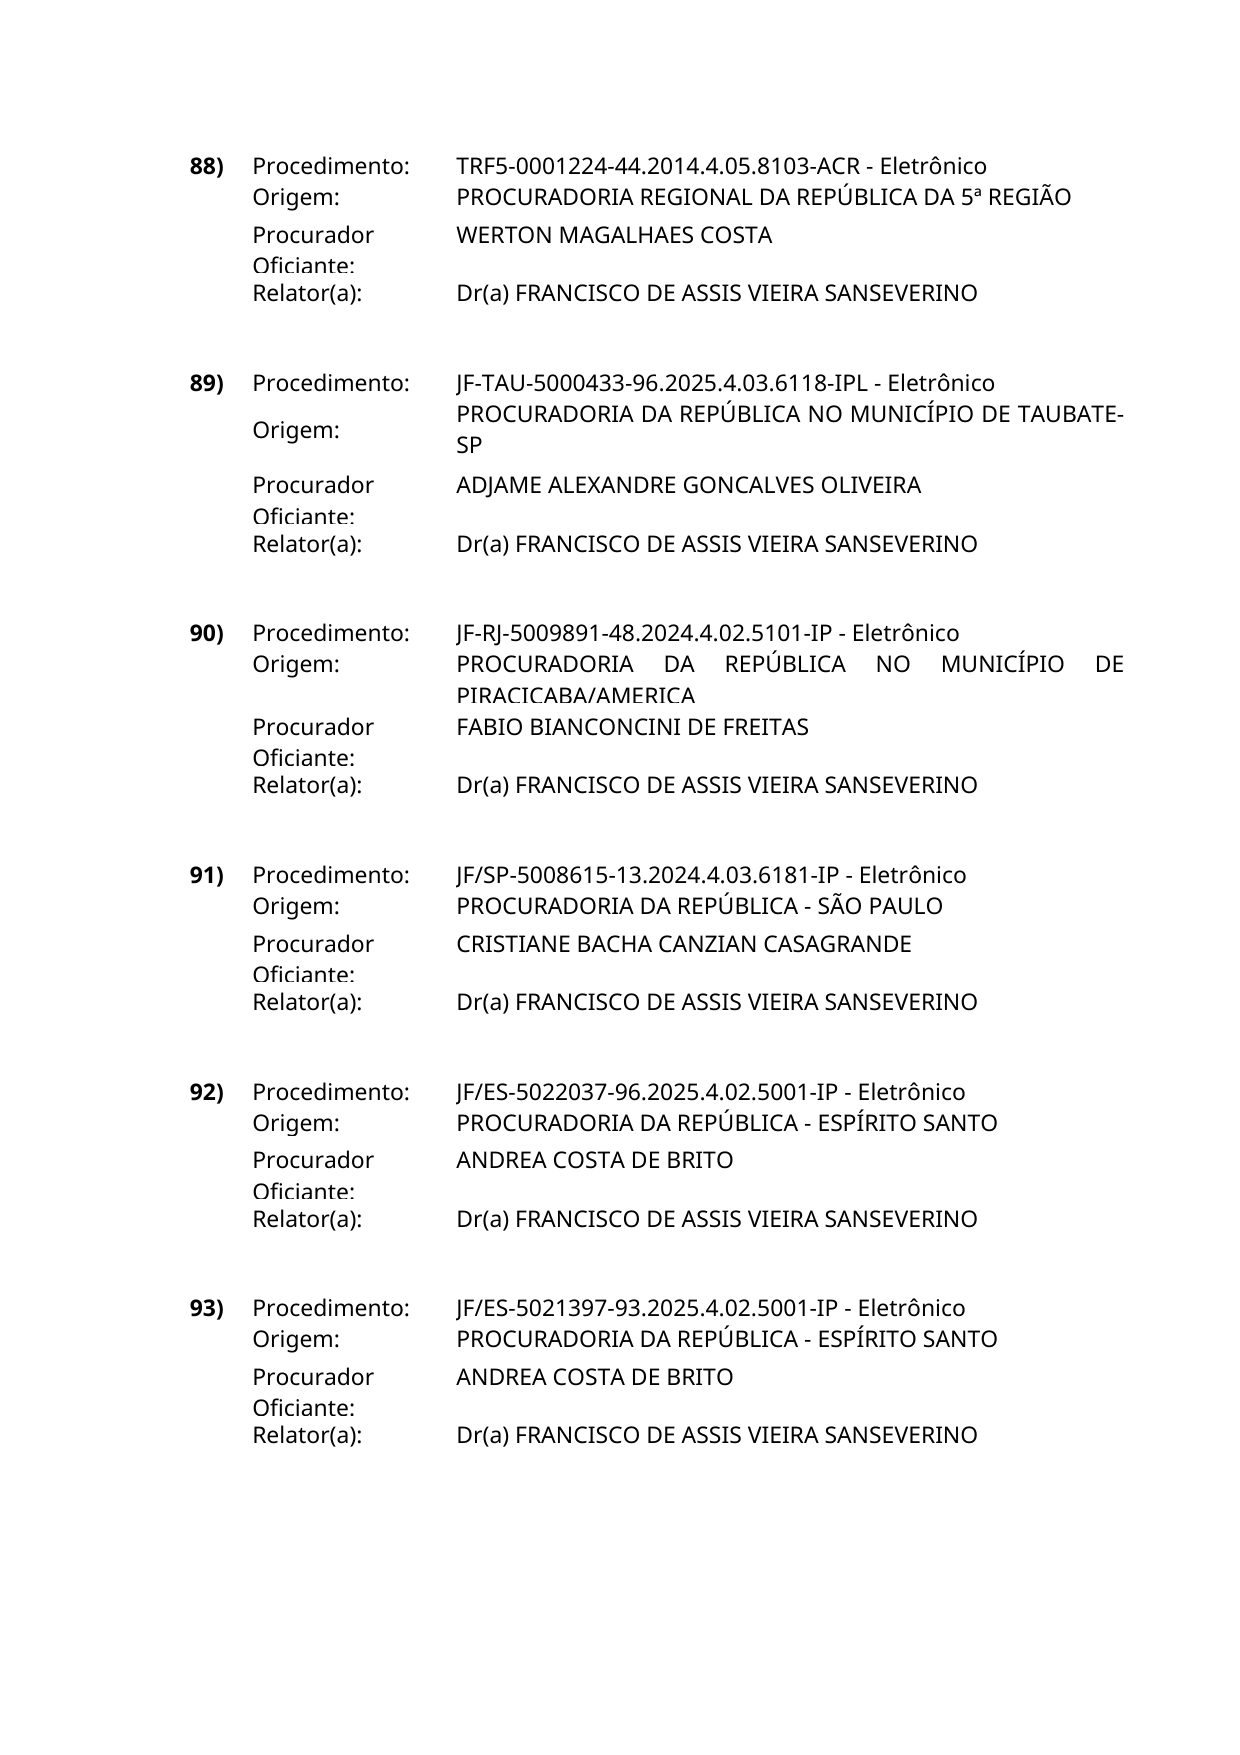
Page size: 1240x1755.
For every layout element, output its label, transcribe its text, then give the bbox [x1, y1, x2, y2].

table_cell [252, 801, 456, 859]
table_cell PROCURADORIA DA REPÚBLICA - ESPÍRITO SANTO [456, 1107, 1125, 1136]
table_cell [456, 559, 1125, 617]
table_cell 89) [190, 367, 252, 396]
table_cell TRF5-0001224-44.2014.4.05.8103-ACR - Eletrônico [456, 150, 1125, 179]
table_cell JF-TAU-5000433-96.2025.4.03.6118-IPL - Eletrônico [456, 367, 1125, 396]
table_cell [252, 559, 456, 617]
table_cell [0, 398, 189, 461]
table_cell [190, 919, 252, 928]
table_cell [0, 524, 189, 528]
table_cell 88) [190, 150, 252, 179]
table_cell [1125, 703, 1239, 711]
table_cell [0, 649, 189, 678]
table_cell [456, 1199, 1125, 1203]
table_cell [0, 1234, 189, 1292]
table_cell Origem: [252, 1107, 456, 1136]
table_cell [0, 1076, 189, 1105]
table_cell [0, 982, 189, 986]
table_cell [190, 1415, 252, 1419]
table_cell [1125, 398, 1239, 461]
table_cell [0, 559, 189, 617]
table_cell [1125, 986, 1239, 1017]
table_header Relator(a): [252, 1419, 456, 1448]
table_cell [190, 559, 252, 617]
table_cell [1125, 528, 1239, 559]
table_cell Procedimento: [252, 859, 456, 888]
table_cell [456, 765, 1125, 769]
table_cell [1125, 1203, 1239, 1234]
table_cell [0, 617, 189, 646]
table_cell PROCURADORIA REGIONAL DA REPÚBLICA DA 5ª REGIÃO [456, 181, 1125, 210]
table_cell [0, 461, 189, 469]
table_cell [0, 765, 189, 769]
table_header [456, 0, 1125, 150]
table_cell Procedimento: [252, 1292, 456, 1321]
table_cell [1125, 1419, 1239, 1451]
table_cell PROCURADORIA DA REPÚBLICA NO MUNICÍPIO DE TAUBATE-SP [456, 398, 1125, 461]
table_cell [0, 273, 189, 277]
table_cell Origem: [252, 890, 456, 919]
table_cell [0, 703, 189, 711]
table_header Dr(a) FRANCISCO DE ASSIS VIEIRA SANSEVERINO [456, 986, 1125, 1015]
table_cell [252, 1199, 456, 1203]
table_header Dr(a) FRANCISCO DE ASSIS VIEIRA SANSEVERINO [456, 769, 1125, 798]
table_cell [456, 919, 1125, 928]
table_cell [0, 308, 189, 367]
table_cell Procurador Oficiante: [252, 928, 456, 982]
table_cell [0, 210, 189, 219]
table_cell [1125, 711, 1239, 763]
table_header Dr(a) FRANCISCO DE ASSIS VIEIRA SANSEVERINO [456, 1419, 1125, 1448]
table_cell PROCURADORIA DA REPÚBLICA - ESPÍRITO SANTO [456, 1324, 1125, 1353]
table_cell [1125, 801, 1239, 859]
table_cell [0, 528, 189, 559]
table_cell Procurador Oficiante: [252, 711, 456, 765]
table_cell 92) [190, 1076, 252, 1105]
table_cell [190, 1324, 252, 1353]
table_cell [0, 859, 189, 888]
table_cell [190, 1353, 252, 1361]
table_cell [190, 181, 252, 210]
table_header Dr(a) FRANCISCO DE ASSIS VIEIRA SANSEVERINO [456, 528, 1125, 557]
table_cell [0, 928, 189, 980]
table_header Relator(a): [252, 769, 456, 798]
table_cell [0, 1292, 189, 1321]
table_cell [1125, 469, 1239, 521]
table_cell [190, 1144, 252, 1196]
table_header Relator(a): [252, 1203, 456, 1232]
table_cell Procedimento: [252, 1076, 456, 1105]
table_cell [456, 461, 1125, 469]
table_cell [1125, 982, 1239, 986]
table_cell [0, 711, 189, 763]
table_cell [456, 1136, 1125, 1144]
table_cell 91) [190, 859, 252, 888]
table_cell [0, 150, 189, 179]
table_cell CRISTIANE BACHA CANZIAN CASAGRANDE [456, 928, 1125, 980]
table_cell [0, 1203, 189, 1234]
table_cell [252, 1017, 456, 1076]
table_cell [252, 524, 456, 528]
table_cell [190, 277, 252, 308]
table_cell [1125, 1107, 1239, 1136]
table_cell [190, 928, 252, 980]
table_cell [1125, 1144, 1239, 1196]
table_cell [1125, 1292, 1239, 1321]
table_cell [0, 1415, 189, 1419]
table_cell [0, 1107, 189, 1136]
table_cell Procurador Oficiante: [252, 1361, 456, 1415]
table_cell ANDREA COSTA DE BRITO [456, 1361, 1125, 1413]
table_cell [0, 367, 189, 396]
table_cell [1125, 524, 1239, 528]
table_cell [252, 1353, 456, 1361]
table_header Relator(a): [252, 986, 456, 1015]
table_cell [456, 1234, 1125, 1292]
table_cell [252, 1136, 456, 1144]
table_cell [190, 769, 252, 801]
table_cell [0, 890, 189, 919]
table_cell [190, 524, 252, 528]
table_cell [0, 181, 189, 210]
table_cell [1125, 769, 1239, 801]
table_cell [456, 273, 1125, 277]
table_cell [190, 308, 252, 367]
table_cell [1125, 1324, 1239, 1353]
table_cell [190, 1234, 252, 1292]
table_cell [1125, 277, 1239, 308]
table_cell [0, 1361, 189, 1413]
table_cell [456, 308, 1125, 367]
table_cell [0, 277, 189, 308]
table_cell [1125, 890, 1239, 919]
table_cell [252, 765, 456, 769]
table_cell [456, 524, 1125, 528]
table_cell [190, 678, 252, 703]
table_cell [456, 801, 1125, 859]
table_cell [190, 1361, 252, 1413]
table_cell [1125, 1017, 1239, 1076]
table_cell [1125, 859, 1239, 888]
table_cell [190, 890, 252, 919]
table_cell [0, 1353, 189, 1361]
table_header Relator(a): [252, 277, 456, 306]
table_cell 93) [190, 1292, 252, 1321]
table_cell [0, 219, 189, 271]
table_cell Procurador Oficiante: [252, 469, 456, 523]
table_header [1125, 0, 1239, 150]
table_cell [1125, 150, 1239, 179]
table_cell [190, 711, 252, 763]
table_cell Procedimento: [252, 367, 456, 396]
table_cell FABIO BIANCONCINI DE FREITAS [456, 711, 1125, 763]
table_cell [0, 1144, 189, 1196]
table_cell [190, 1136, 252, 1144]
table_cell [252, 461, 456, 469]
table_cell [190, 219, 252, 271]
table_cell WERTON MAGALHAES COSTA [456, 219, 1125, 271]
table_cell [190, 982, 252, 986]
table_cell [0, 801, 189, 859]
table_cell [190, 398, 252, 461]
table_cell JF/ES-5021397-93.2025.4.02.5001-IP - Eletrônico [456, 1292, 1125, 1321]
table_cell [1125, 1136, 1239, 1144]
table_cell [0, 678, 189, 703]
table_cell [252, 273, 456, 277]
table_header Relator(a): [252, 528, 456, 557]
table_cell [190, 986, 252, 1017]
table_cell [1125, 219, 1239, 271]
table_cell [190, 1199, 252, 1203]
table_cell ANDREA COSTA DE BRITO [456, 1144, 1125, 1196]
table_cell [1125, 649, 1239, 678]
table_cell [1125, 1076, 1239, 1105]
table_cell [1125, 367, 1239, 396]
table_cell Procedimento: [252, 150, 456, 179]
table_cell PROCURADORIA DA REPÚBLICA - SÃO PAULO [456, 890, 1125, 919]
table_cell 90) [190, 617, 252, 646]
table_cell [252, 1415, 456, 1419]
table_cell Procurador Oficiante: [252, 1144, 456, 1198]
table_cell [1125, 919, 1239, 928]
table_cell [252, 1234, 456, 1292]
table_cell [456, 703, 1125, 711]
table_cell [0, 1017, 189, 1076]
table_cell [190, 469, 252, 521]
table_cell JF-RJ-5009891-48.2024.4.02.5101-IP - Eletrônico [456, 617, 1125, 646]
table_cell [190, 765, 252, 769]
table_cell [0, 919, 189, 928]
table_cell JF/SP-5008615-13.2024.4.03.6181-IP - Eletrônico [456, 859, 1125, 888]
table_cell [190, 649, 252, 678]
table_cell [1125, 210, 1239, 219]
table_cell [1125, 1415, 1239, 1419]
table_cell Procurador Oficiante: [252, 219, 456, 273]
table_cell [190, 273, 252, 277]
table_cell PROCURADORIA DA REPÚBLICA NO MUNICÍPIO DE PIRACICABA/AMERICA [456, 649, 1125, 703]
table_header [0, 0, 189, 150]
table_cell [1125, 1234, 1239, 1292]
table_cell [190, 1203, 252, 1234]
table_cell [456, 1353, 1125, 1361]
table_cell [252, 982, 456, 986]
table_cell [0, 986, 189, 1017]
table_cell [1125, 1361, 1239, 1413]
table_cell [190, 703, 252, 711]
table_cell [456, 1415, 1125, 1419]
table_cell [456, 210, 1125, 219]
table_cell [252, 210, 456, 219]
table_cell [190, 210, 252, 219]
table_cell [1125, 181, 1239, 210]
table_cell [190, 1419, 252, 1451]
table_cell [1125, 273, 1239, 277]
table_cell [1125, 308, 1239, 367]
table_cell [252, 703, 456, 711]
table_header [190, 0, 252, 150]
table_header [252, 0, 456, 150]
table_cell Origem: [252, 398, 456, 461]
table_cell Origem: [252, 1324, 456, 1353]
table_cell [252, 308, 456, 367]
table_cell [456, 1017, 1125, 1076]
table_cell [1125, 1353, 1239, 1361]
table_cell [0, 769, 189, 801]
table_cell [1125, 928, 1239, 980]
table_header Dr(a) FRANCISCO DE ASSIS VIEIRA SANSEVERINO [456, 277, 1125, 306]
table_cell [1125, 678, 1239, 703]
table_cell [252, 678, 456, 703]
table_cell [0, 1324, 189, 1353]
table_cell [1125, 461, 1239, 469]
table_cell [190, 801, 252, 859]
table_cell [1125, 559, 1239, 617]
table_cell [190, 1107, 252, 1136]
table_cell [1125, 617, 1239, 646]
table_cell [0, 469, 189, 521]
table_cell [0, 1199, 189, 1203]
table_cell [0, 1136, 189, 1144]
table_cell Origem: [252, 649, 456, 678]
table_header Dr(a) FRANCISCO DE ASSIS VIEIRA SANSEVERINO [456, 1203, 1125, 1232]
table_cell Origem: [252, 181, 456, 210]
table_cell Procedimento: [252, 617, 456, 646]
table_cell [190, 1017, 252, 1076]
table_cell [0, 1419, 189, 1451]
table_cell [1125, 765, 1239, 769]
table_cell [190, 528, 252, 559]
table_cell [456, 982, 1125, 986]
table_cell [252, 919, 456, 928]
table_cell [190, 461, 252, 469]
table_cell [1125, 1199, 1239, 1203]
table_cell ADJAME ALEXANDRE GONCALVES OLIVEIRA [456, 469, 1125, 521]
table_cell JF/ES-5022037-96.2025.4.02.5001-IP - Eletrônico [456, 1076, 1125, 1105]
